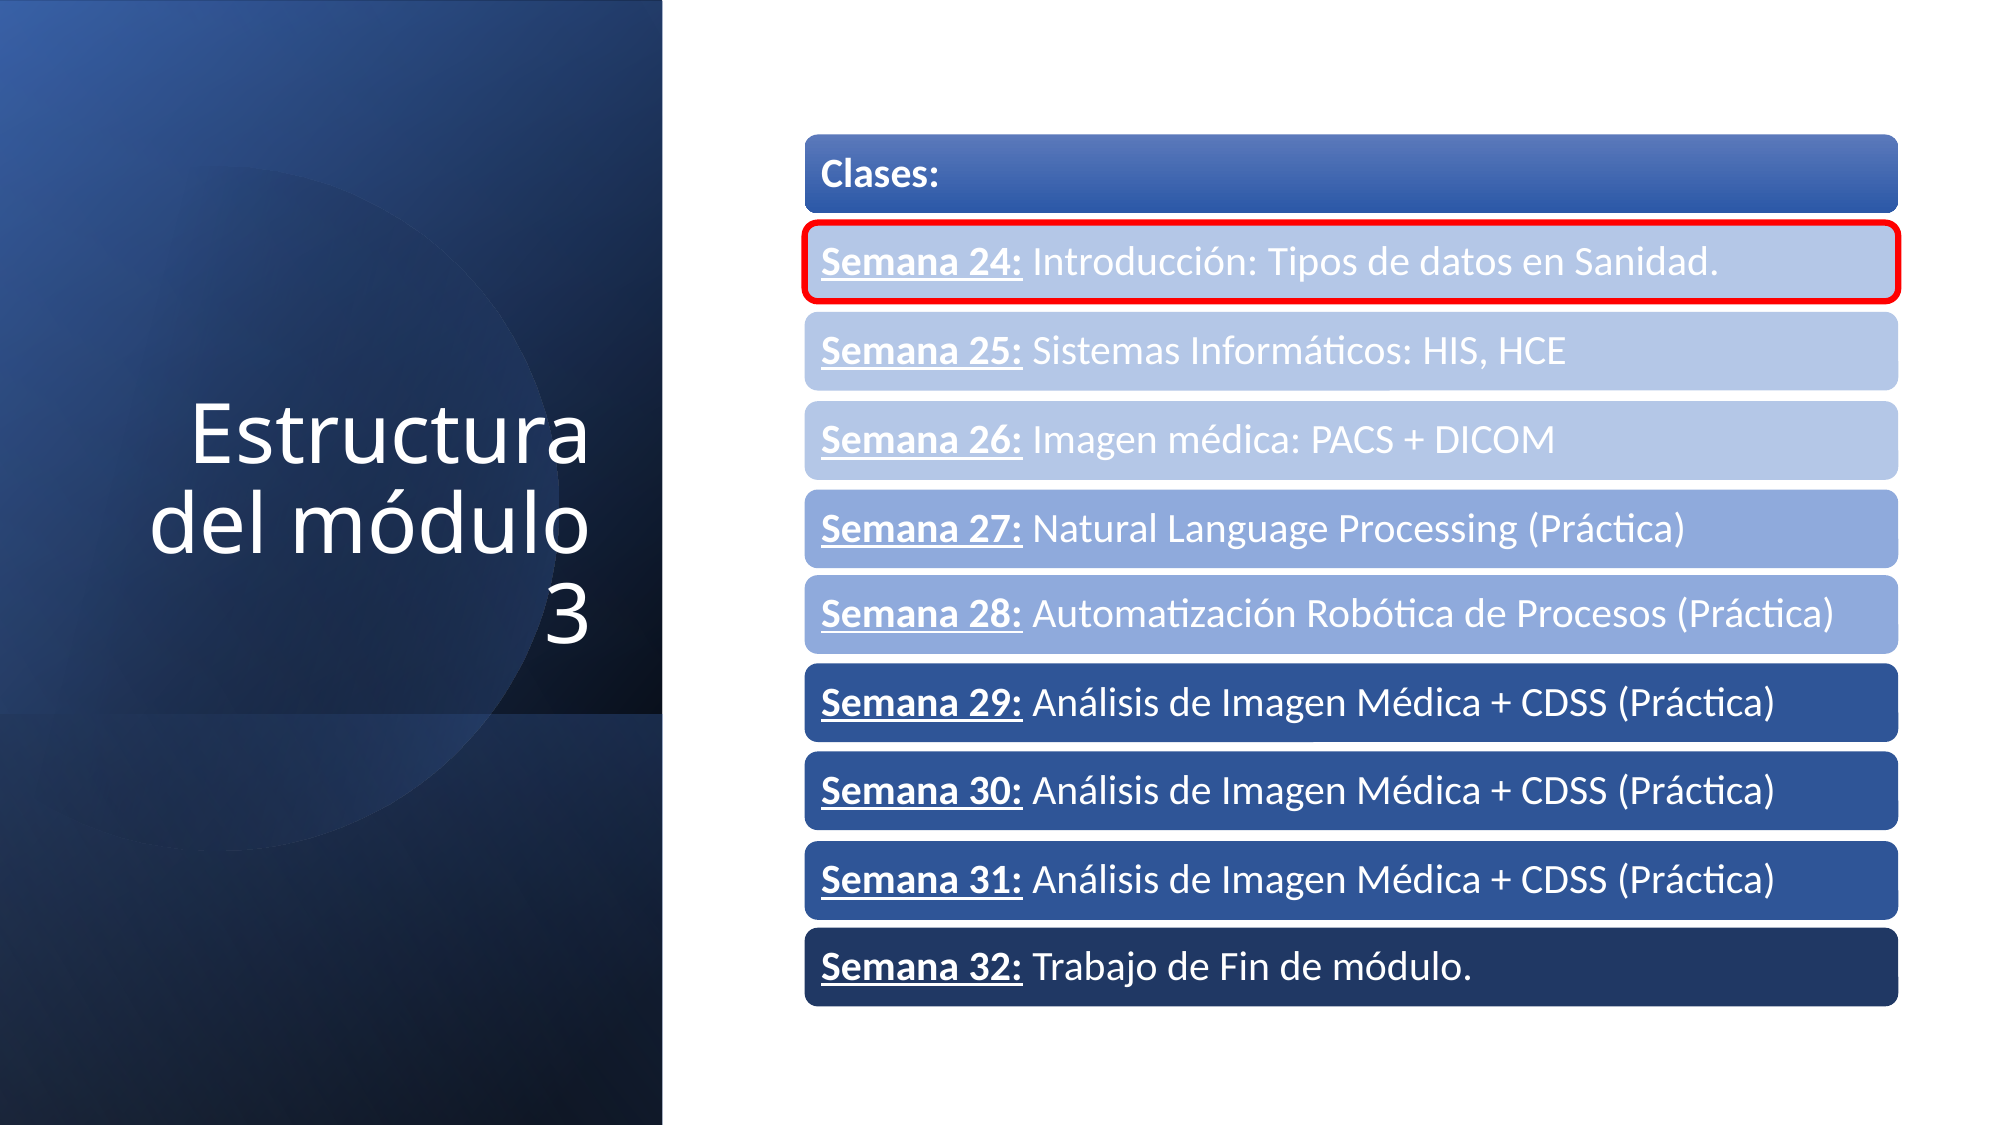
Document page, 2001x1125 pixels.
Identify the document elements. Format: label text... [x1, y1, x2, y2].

text_box [0, 0, 663, 1125]
text_box Semana 26: Imagen médica: PACS + DICOM [804, 401, 1899, 480]
text_box Clases: [804, 134, 1899, 214]
text_box Semana 25: Sistemas Informáticos: HIS, HCE [804, 311, 1899, 391]
title Estructura del módulo 3 [96, 276, 608, 670]
text_box Semana 32: Trabajo de Fin de módulo. [804, 927, 1899, 1007]
text_box Semana 24: Introducción: Tipos de datos en Sanidad. [804, 222, 1899, 302]
text_box Semana 29: Análisis de Imagen Médica + CDSS (Práctica) [804, 663, 1899, 743]
text_box Semana 30: Análisis de Imagen Médica + CDSS (Práctica) [804, 751, 1899, 831]
text_box Semana 31: Análisis de Imagen Médica + CDSS (Práctica) [804, 841, 1899, 920]
text_box Semana 27: Natural Language Processing (Práctica) [804, 489, 1899, 569]
text_box Semana 28: Automatización Robótica de Procesos (Práctica) [804, 575, 1899, 654]
